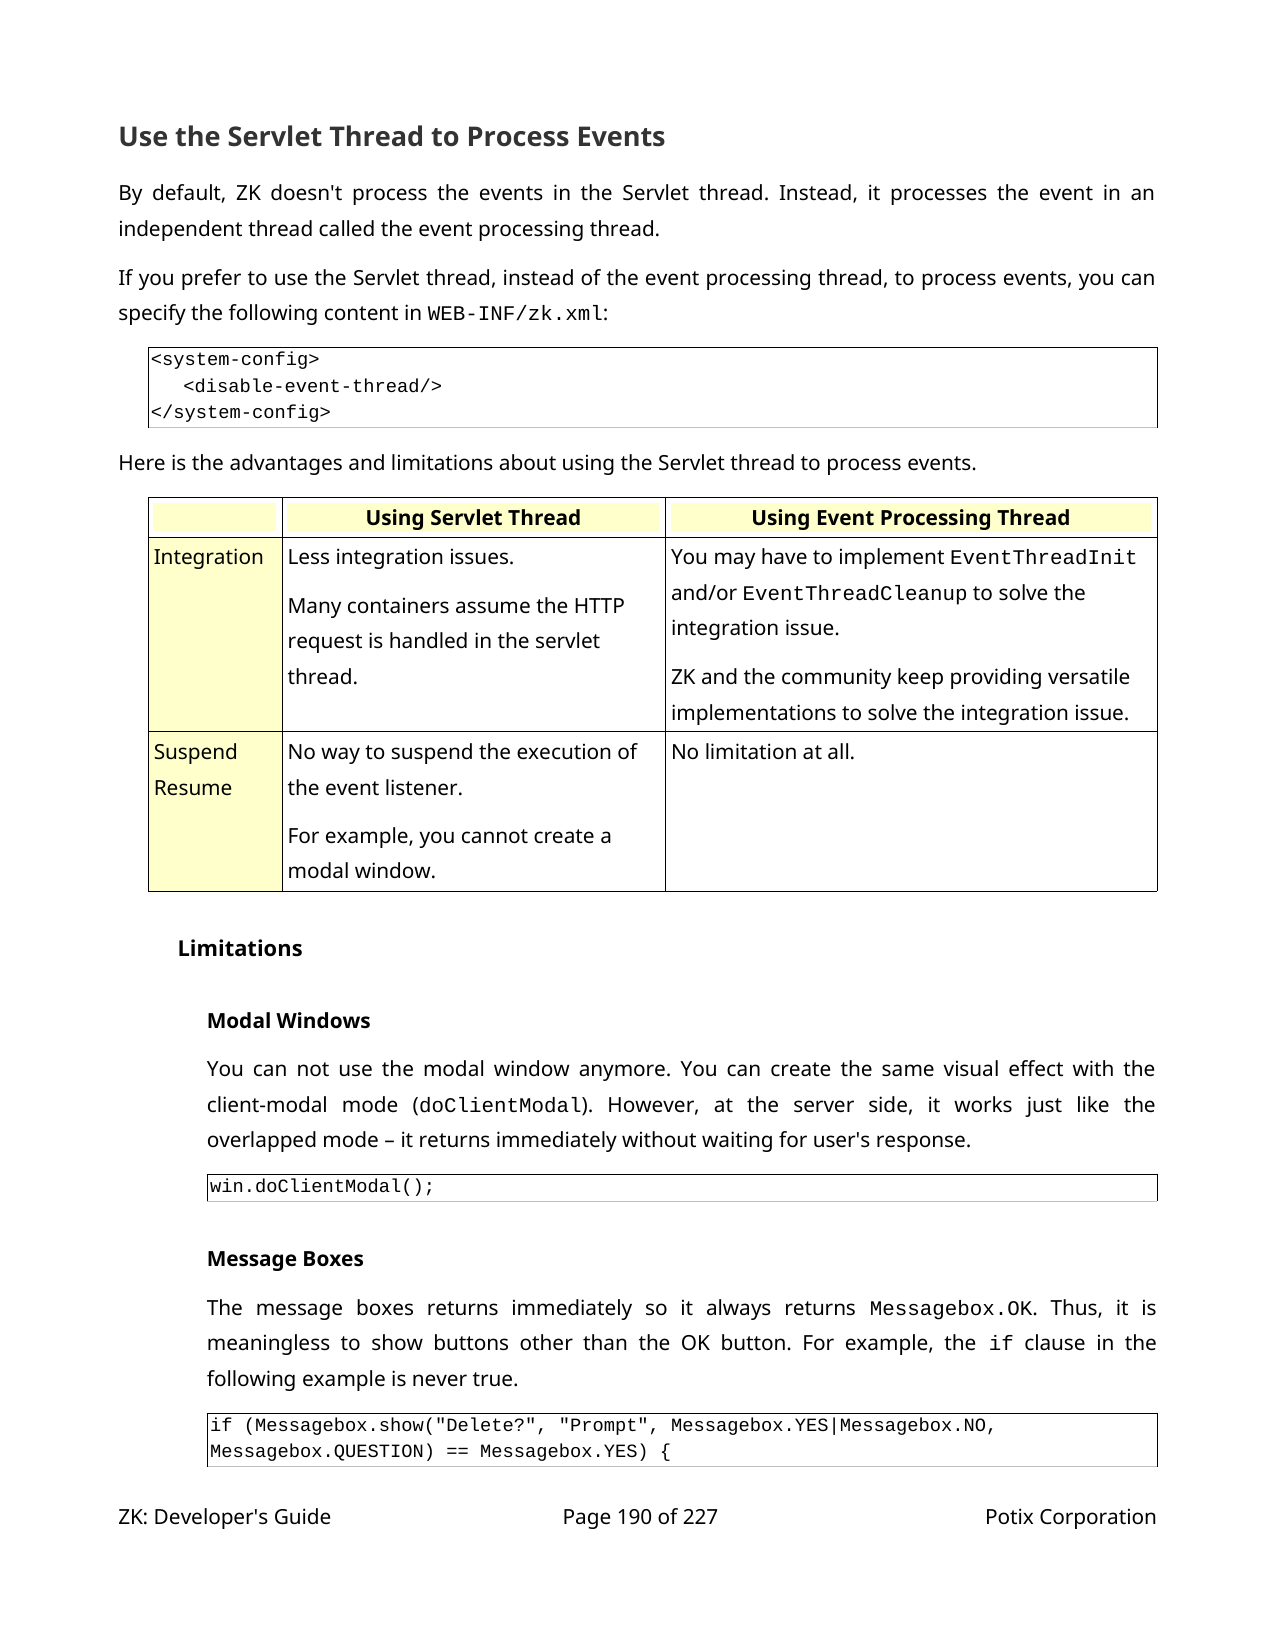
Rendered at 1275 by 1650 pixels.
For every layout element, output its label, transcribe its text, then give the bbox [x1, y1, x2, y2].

text The message boxes returns immediately so it always returns Messagebox.OK. Thus, it is meaningless to show buttons other than the OK button. For example, the if clause in the following example is never true. [207, 1293, 1157, 1392]
text By default, ZK doesn't process the events in the Servlet thread. Instead, it processes the event in an independent thread called the event processing thread. [118, 178, 1157, 242]
table_cell Less integration issues. Many containers assume the HTTP request is handled in the servlet thread. [283, 538, 665, 731]
table_header Using Servlet Thread [283, 498, 665, 537]
table_cell No way to suspend the execution of the event listener. For example, you cannot create a modal window. [283, 732, 665, 891]
subtitle Message Boxes [207, 1244, 1157, 1272]
subtitle Use the Servlet Thread to Process Events [118, 118, 1157, 155]
table_cell Integration [149, 538, 282, 731]
text if (Messagebox.show("Delete?", "Prompt", Messagebox.YES|Messagebox.NO, Messagebox.QUESTION) == Messagebox.YES) { [208, 1414, 1157, 1466]
text You can not use the modal window anymore. You can create the same visual effect with the client-modal mode (doClientModal). However, at the server side, it works just like the overlapped mode – it returns immediately without waiting for user's response. [207, 1054, 1157, 1153]
text win.doClientModal(); [208, 1175, 1157, 1201]
subtitle Limitations [177, 933, 1157, 963]
table_cell You may have to implement EventThreadInit and/or EventThreadCleanup to solve the integration issue. ZK and the community keep providing versatile implementations to solve the integration issue. [666, 538, 1157, 731]
text <system-config> <disable-event-thread/> </system-config> [149, 348, 1157, 427]
subtitle Modal Windows [207, 1006, 1157, 1034]
text Here is the advantages and limitations about using the Servlet thread to process events. [118, 448, 1157, 476]
table_header [149, 498, 282, 537]
table_cell No limitation at all. [666, 732, 1157, 891]
table_cell Suspend Resume [149, 732, 282, 891]
table_header Using Event Processing Thread [666, 498, 1157, 537]
text If you prefer to use the Servlet thread, instead of the event processing thread, to process events, you can specify the following content in WEB-INF/zk.xml: [118, 263, 1157, 326]
